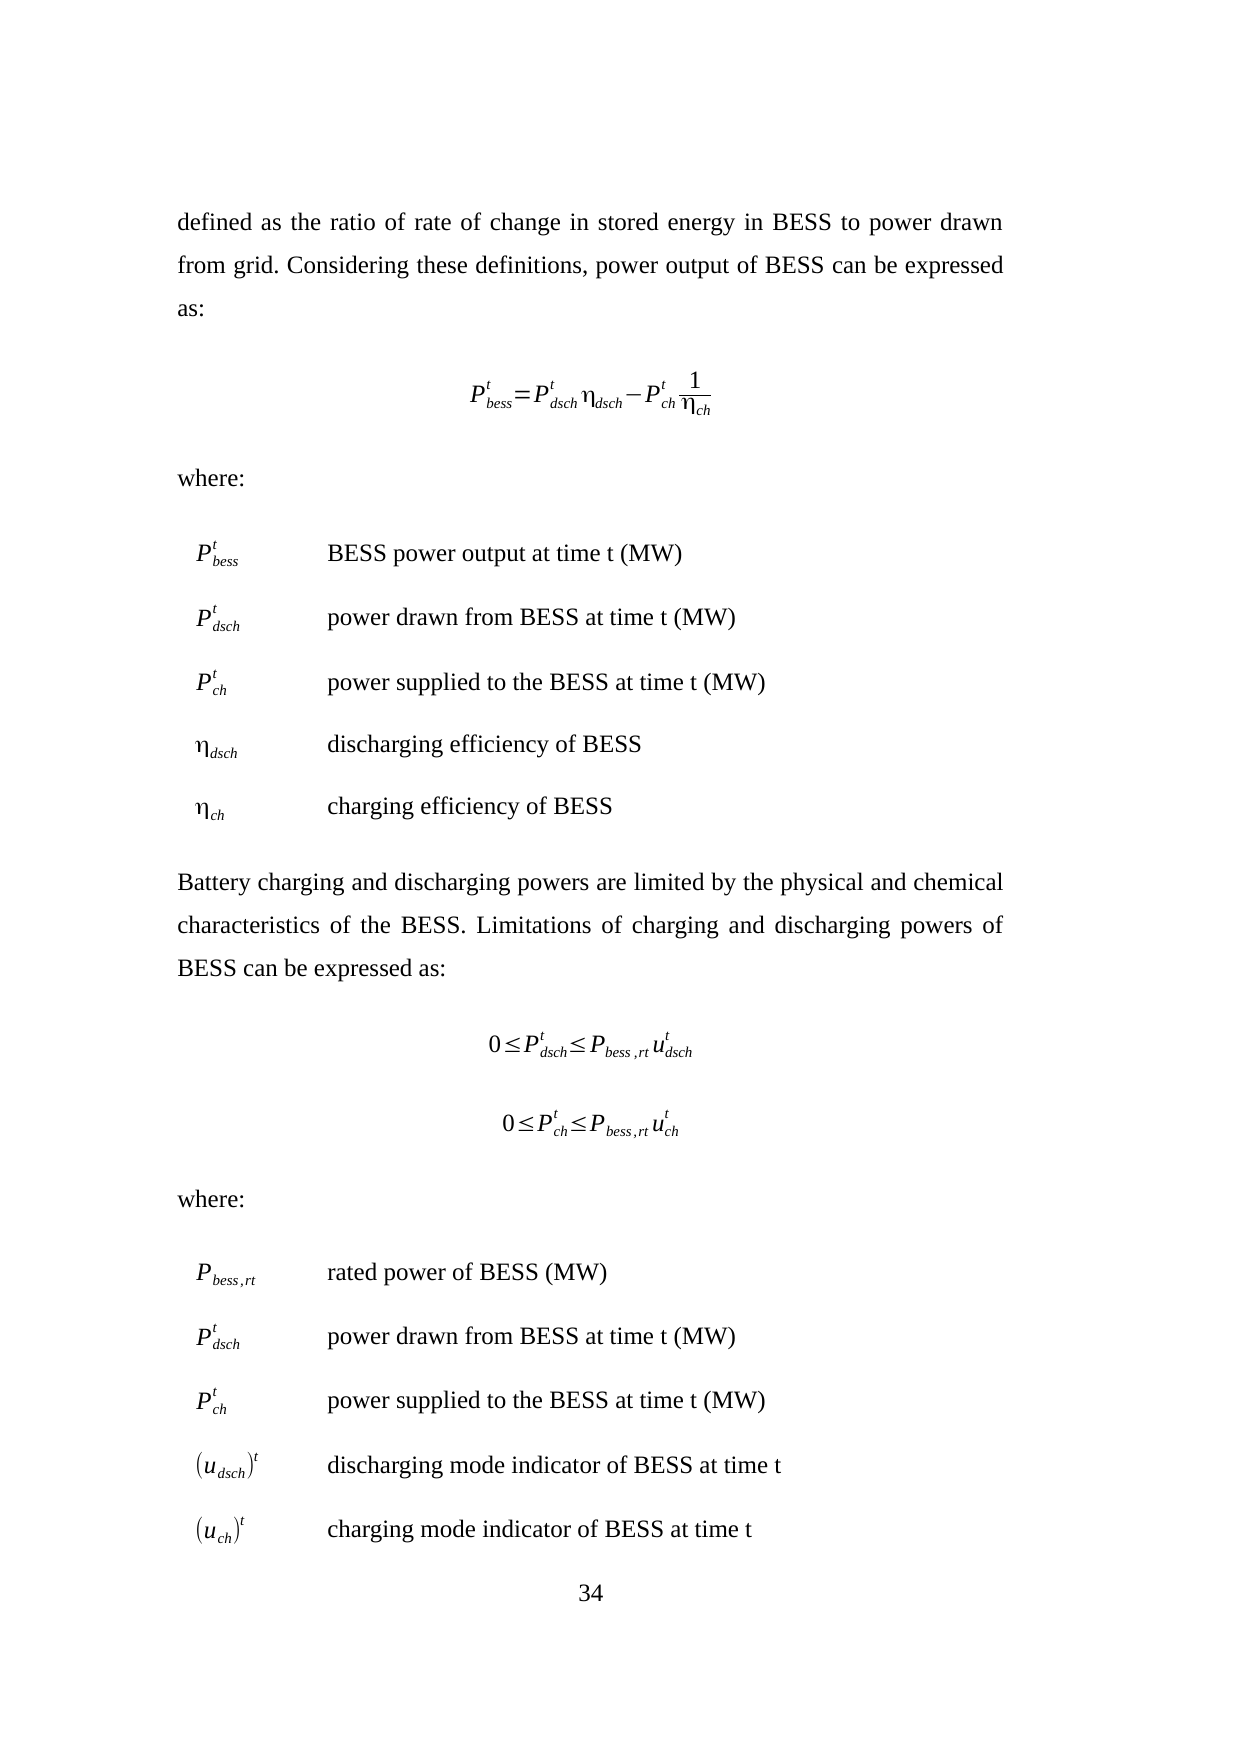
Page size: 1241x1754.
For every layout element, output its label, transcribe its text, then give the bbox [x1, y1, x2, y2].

text rated power of BESS (MW) [177, 1257, 1004, 1289]
text power drawn from BESS at time t (MW) [177, 1319, 1004, 1353]
text power supplied to the BESS at time t (MW) [177, 664, 1004, 699]
text power drawn from BESS at time t (MW) [177, 600, 1004, 635]
text defined as the ratio of rate of change in stored energy in BESS to power drawn from grid. Considering these definitions, power output of BESS can be expressed as: [177, 207, 1004, 322]
text discharging mode indicator of BESS at time t [177, 1448, 1004, 1482]
text discharging efficiency of BESS [177, 729, 1004, 761]
text where: [177, 463, 1004, 491]
text power supplied to the BESS at time t (MW) [177, 1383, 1004, 1418]
text BESS power output at time t (MW) [177, 535, 1004, 570]
text where: [177, 1184, 1004, 1213]
text charging efficiency of BESS [177, 791, 1004, 823]
text charging mode indicator of BESS at time t [177, 1512, 1004, 1547]
text Battery charging and discharging powers are limited by the physical and chemical characteristics of the BESS. Limitations of charging and discharging powers of BESS can be expressed as: [177, 867, 1004, 982]
